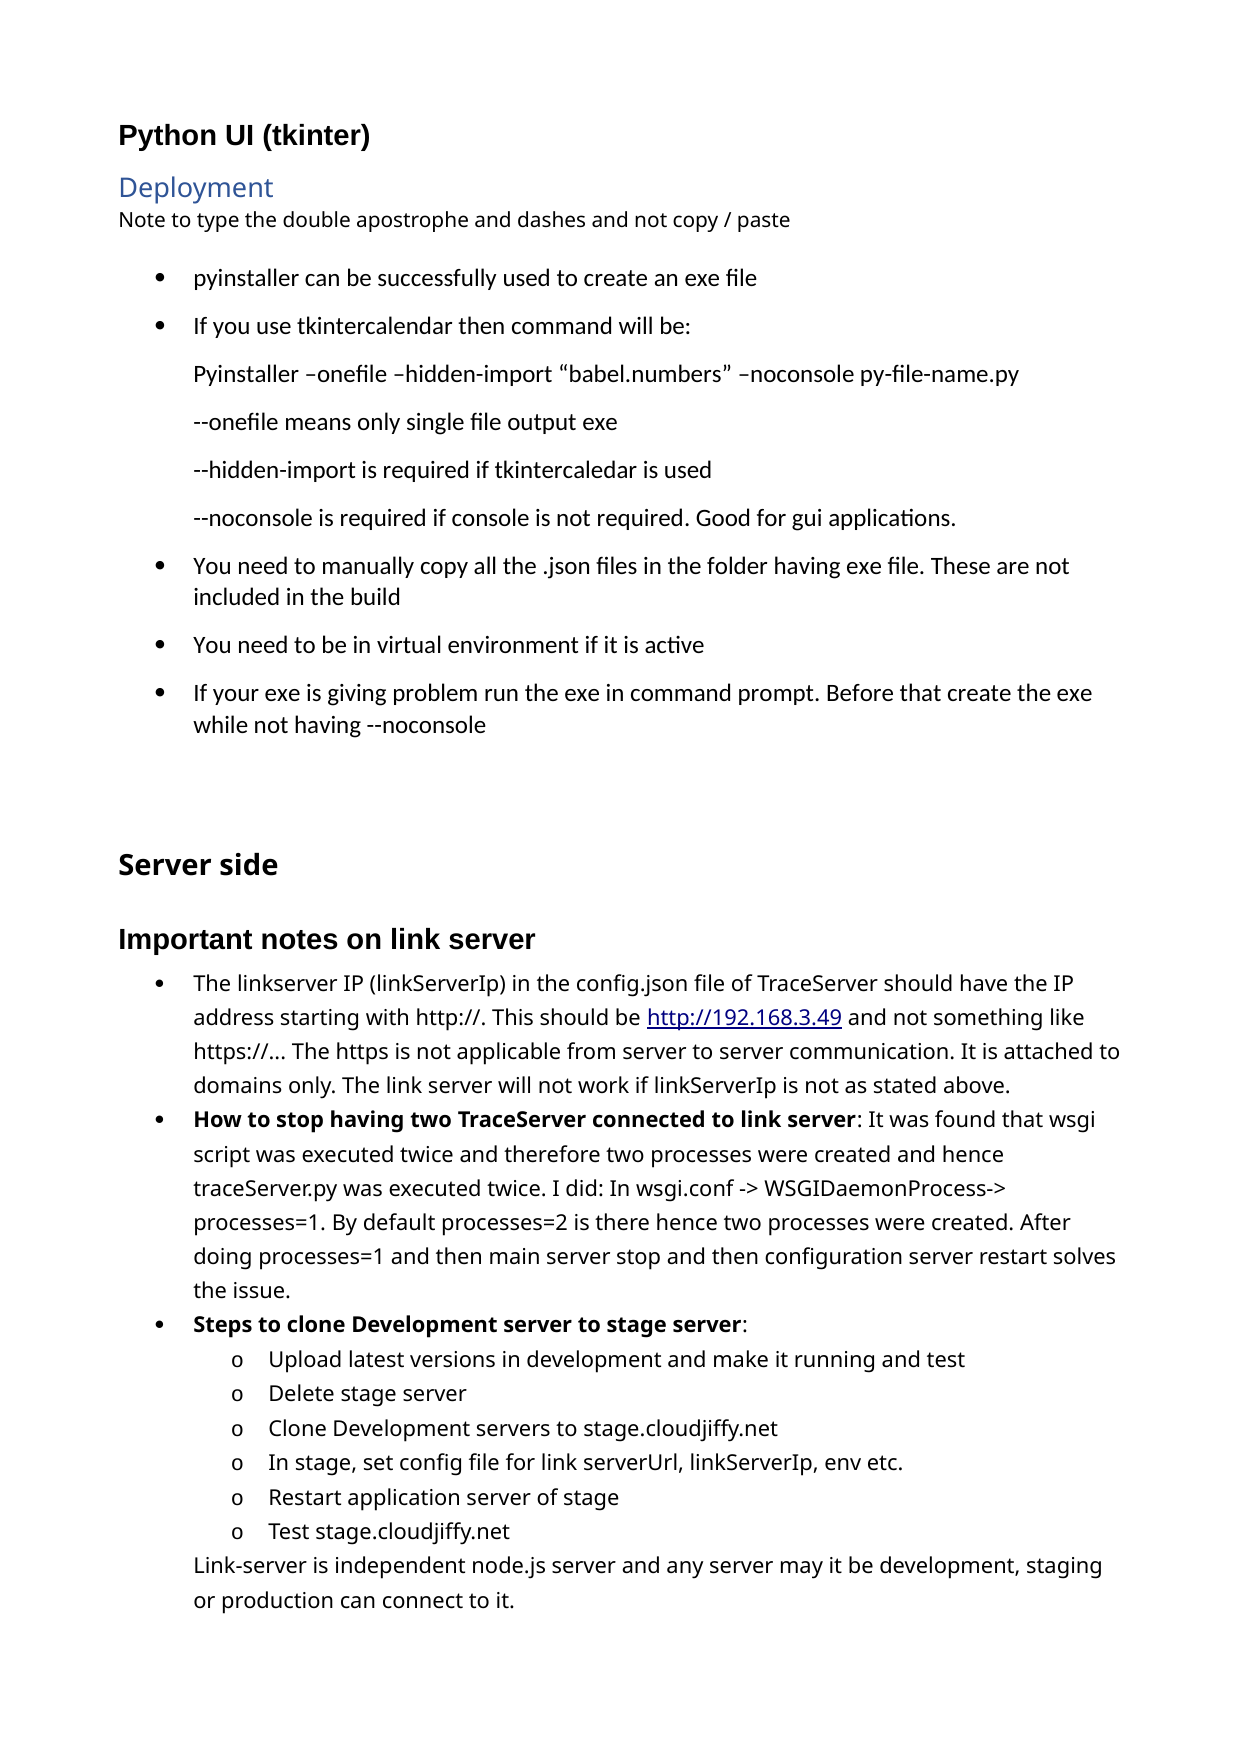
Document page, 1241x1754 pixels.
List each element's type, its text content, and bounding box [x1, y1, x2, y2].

list --noconsole is required if console is not required. Good for gui applications. [193, 502, 1122, 533]
subtitle Important notes on link server [118, 922, 1122, 955]
list Upload latest versions in development and make it running and test [231, 1344, 1122, 1374]
list If your exe is giving problem run the exe in command prompt. Before that create the exe while not having --noconsole [156, 678, 1122, 739]
list Pyinstaller –onefile –hidden-import “babel.numbers” –noconsole py-file-name.py [193, 358, 1122, 389]
list Clone Development servers to stage.cloudjiffy.net [231, 1413, 1122, 1443]
list Test stage.cloudjiffy.net [231, 1516, 1122, 1546]
text Link-server is independent node.js server and any server may it be development, staging or production can connect to it. [193, 1551, 1122, 1614]
subtitle Deployment [118, 168, 1122, 205]
list --onefile means only single file output exe [193, 406, 1122, 437]
list pyinstaller can be successfully used to create an exe file [156, 262, 1122, 293]
list Restart application server of stage [231, 1482, 1122, 1512]
list If you use tkintercalendar then command will be: [156, 310, 1122, 341]
subtitle Server side [118, 844, 1122, 884]
list --hidden-import is required if tkintercaledar is used [193, 454, 1122, 485]
subtitle Python UI (tkinter) [118, 118, 1122, 152]
list Delete stage server [231, 1378, 1122, 1408]
list How to stop having two TraceServer connected to link server: It was found that wsgi script was executed twice and therefore two processes were created and hence traceServer.py was executed twice. I did: In wsgi.conf -> WSGIDaemonProcess-> processes=1. By default processes=2 is there hence two processes were created. After doing processes=1 and then main server stop and then configuration server restart solves the issue. [156, 1104, 1122, 1305]
list Steps to clone Development server to stage server: [156, 1309, 1122, 1339]
list You need to be in virtual environment if it is active [156, 629, 1122, 660]
list In stage, set config file for link serverUrl, linkServerIp, env etc. [231, 1447, 1122, 1477]
list The linkserver IP (linkServerIp) in the config.json file of TraceServer should have the IP address starting with http://. This should be http://192.168.3.49 and not something like https://... The https is not applicable from server to server communication. It is attached to domains only. The link server will not work if linkServerIp is not as stated above. [156, 968, 1122, 1100]
text Note to type the double apostrophe and dashes and not copy / paste [118, 205, 1122, 234]
list You need to manually copy all the .json files in the folder having exe file. These are not included in the build [156, 550, 1122, 612]
